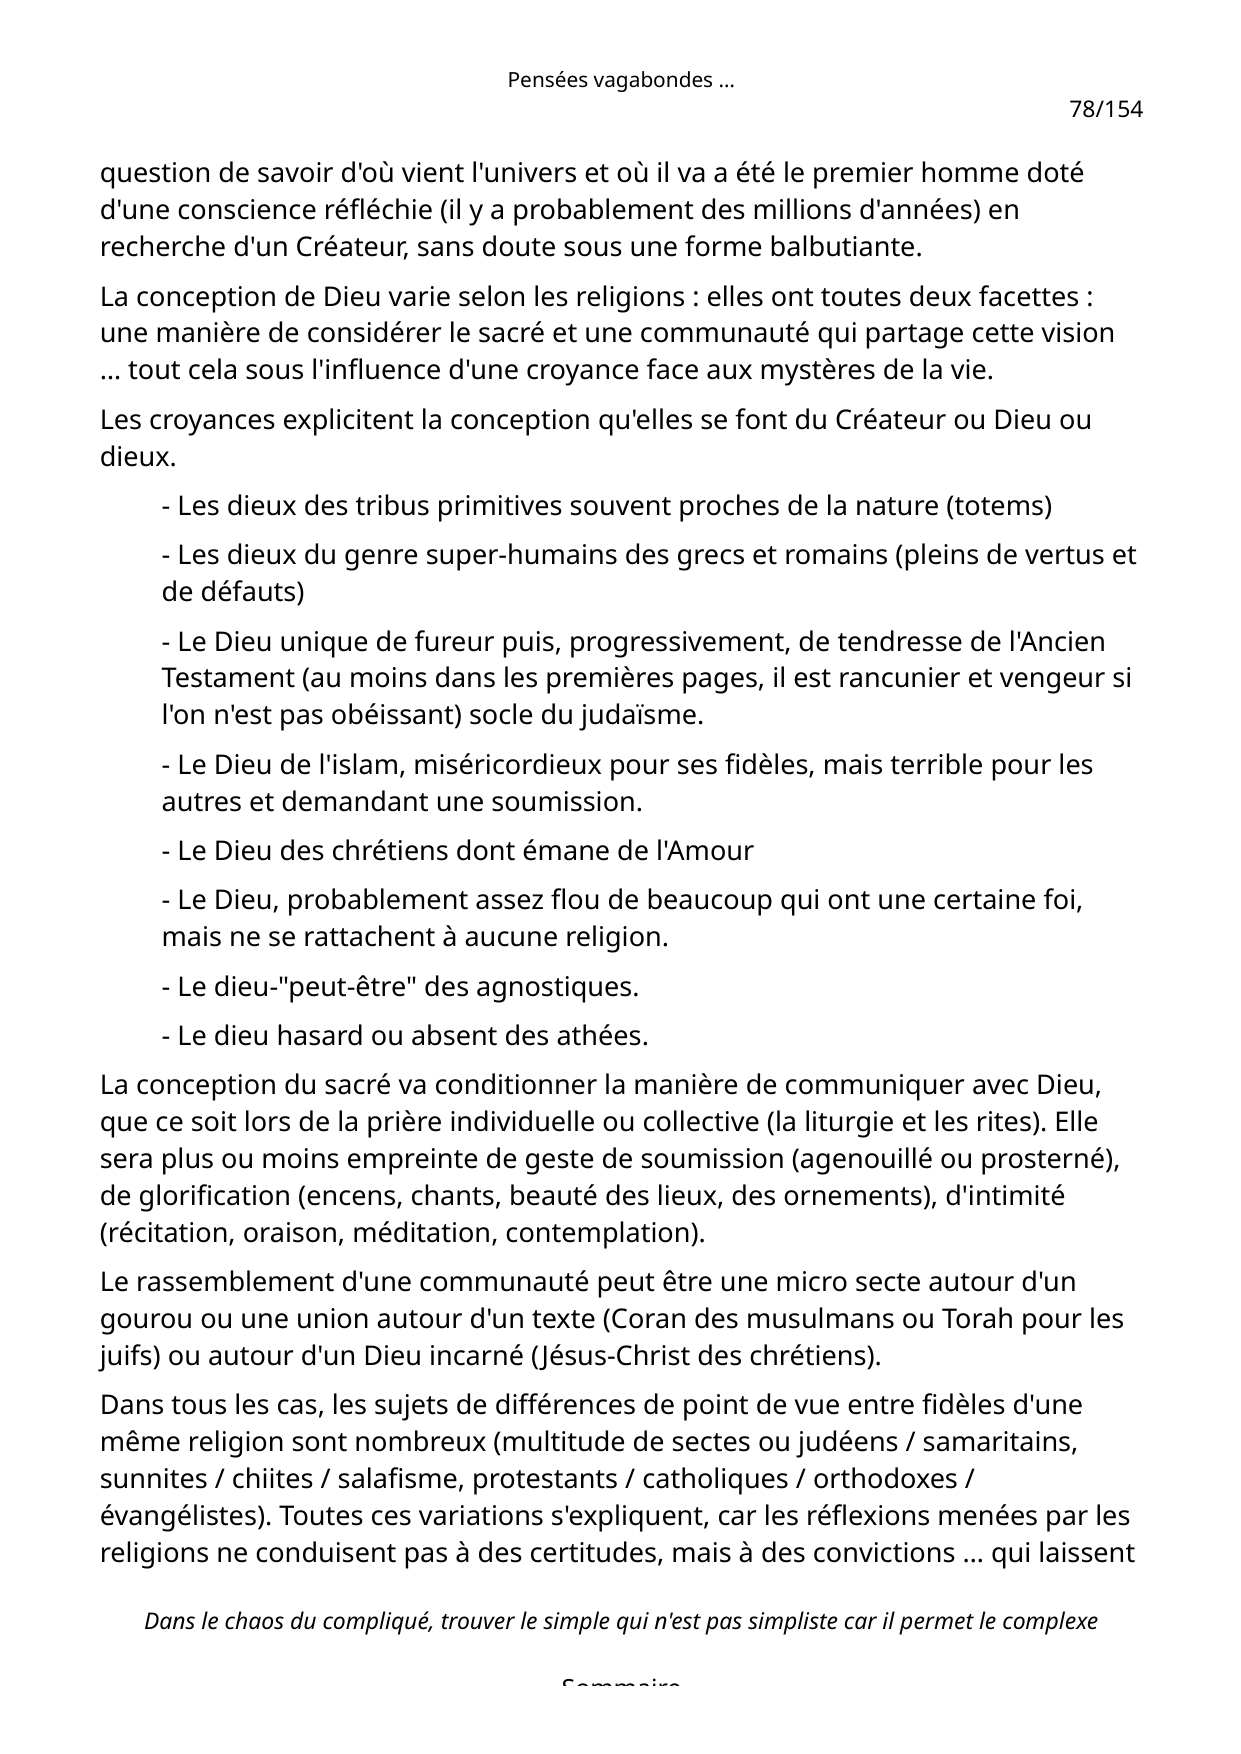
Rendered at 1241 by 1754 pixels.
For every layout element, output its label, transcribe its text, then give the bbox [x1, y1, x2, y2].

text - Le Dieu unique de fureur puis, progressivement, de tendresse de l'Ancien Testament (au moins dans les premières pages, il est rancunier et vengeur si l'on n'est pas obéissant) socle du judaïsme. [161, 622, 1143, 733]
text - Le Dieu de l'islam, miséricordieux pour ses fidèles, mais terrible pour les autres et demandant une soumission. [161, 745, 1143, 819]
text - Les dieux du genre super-humains des grecs et romains (pleins de vertus et de défauts) [161, 536, 1143, 609]
text Le rassemblement d'une communauté peut être une micro secte autour d'un gourou ou une union autour d'un texte (Coran des musulmans ou Torah pour les juifs) ou autour d'un Dieu incarné (Jésus-Christ des chrétiens). [99, 1263, 1143, 1373]
text La conception de Dieu varie selon les religions : elles ont toutes deux facettes : une manière de considérer le sacré et une communauté qui partage cette vision … tout cela sous l'influence d'une croyance face aux mystères de la vie. [99, 277, 1143, 388]
text Les croyances explicitent la conception qu'elles se font du Créateur ou Dieu ou dieux. [99, 400, 1143, 474]
text question de savoir d'où vient l'univers et où il va a été le premier homme doté d'une conscience réfléchie (il y a probablement des millions d'années) en recherche d'un Créateur, sans doute sous une forme balbutiante. [99, 154, 1143, 264]
text Dans tous les cas, les sujets de différences de point de vue entre fidèles d'une même religion sont nombreux (multitude de sectes ou judéens / samaritains, sunnites / chiites / salafisme, protestants / catholiques / orthodoxes / évangélistes). Toutes ces variations s'expliquent, car les réflexions menées par les religions ne conduisent pas à des certitudes, mais à des convictions … qui laissent [99, 1386, 1143, 1570]
text - Le Dieu des chrétiens dont émane de l'Amour [161, 831, 1143, 868]
text La conception du sacré va conditionner la manière de communiquer avec Dieu, que ce soit lors de la prière individuelle ou collective (la liturgie et les rites). Elle sera plus ou moins empreinte de geste de soumission (agenouillé ou prosterné), de glorification (encens, chants, beauté des lieux, des ornements), d'intimité (récitation, oraison, méditation, contemplation). [99, 1066, 1143, 1250]
text - Les dieux des tribus primitives souvent proches de la nature (totems) [161, 486, 1143, 523]
text - Le dieu hasard ou absent des athées. [161, 1016, 1143, 1053]
text - Le Dieu, probablement assez flou de beaucoup qui ont une certaine foi, mais ne se rattachent à aucune religion. [161, 881, 1143, 954]
text - Le dieu-"peut-être" des agnostiques. [161, 967, 1143, 1004]
